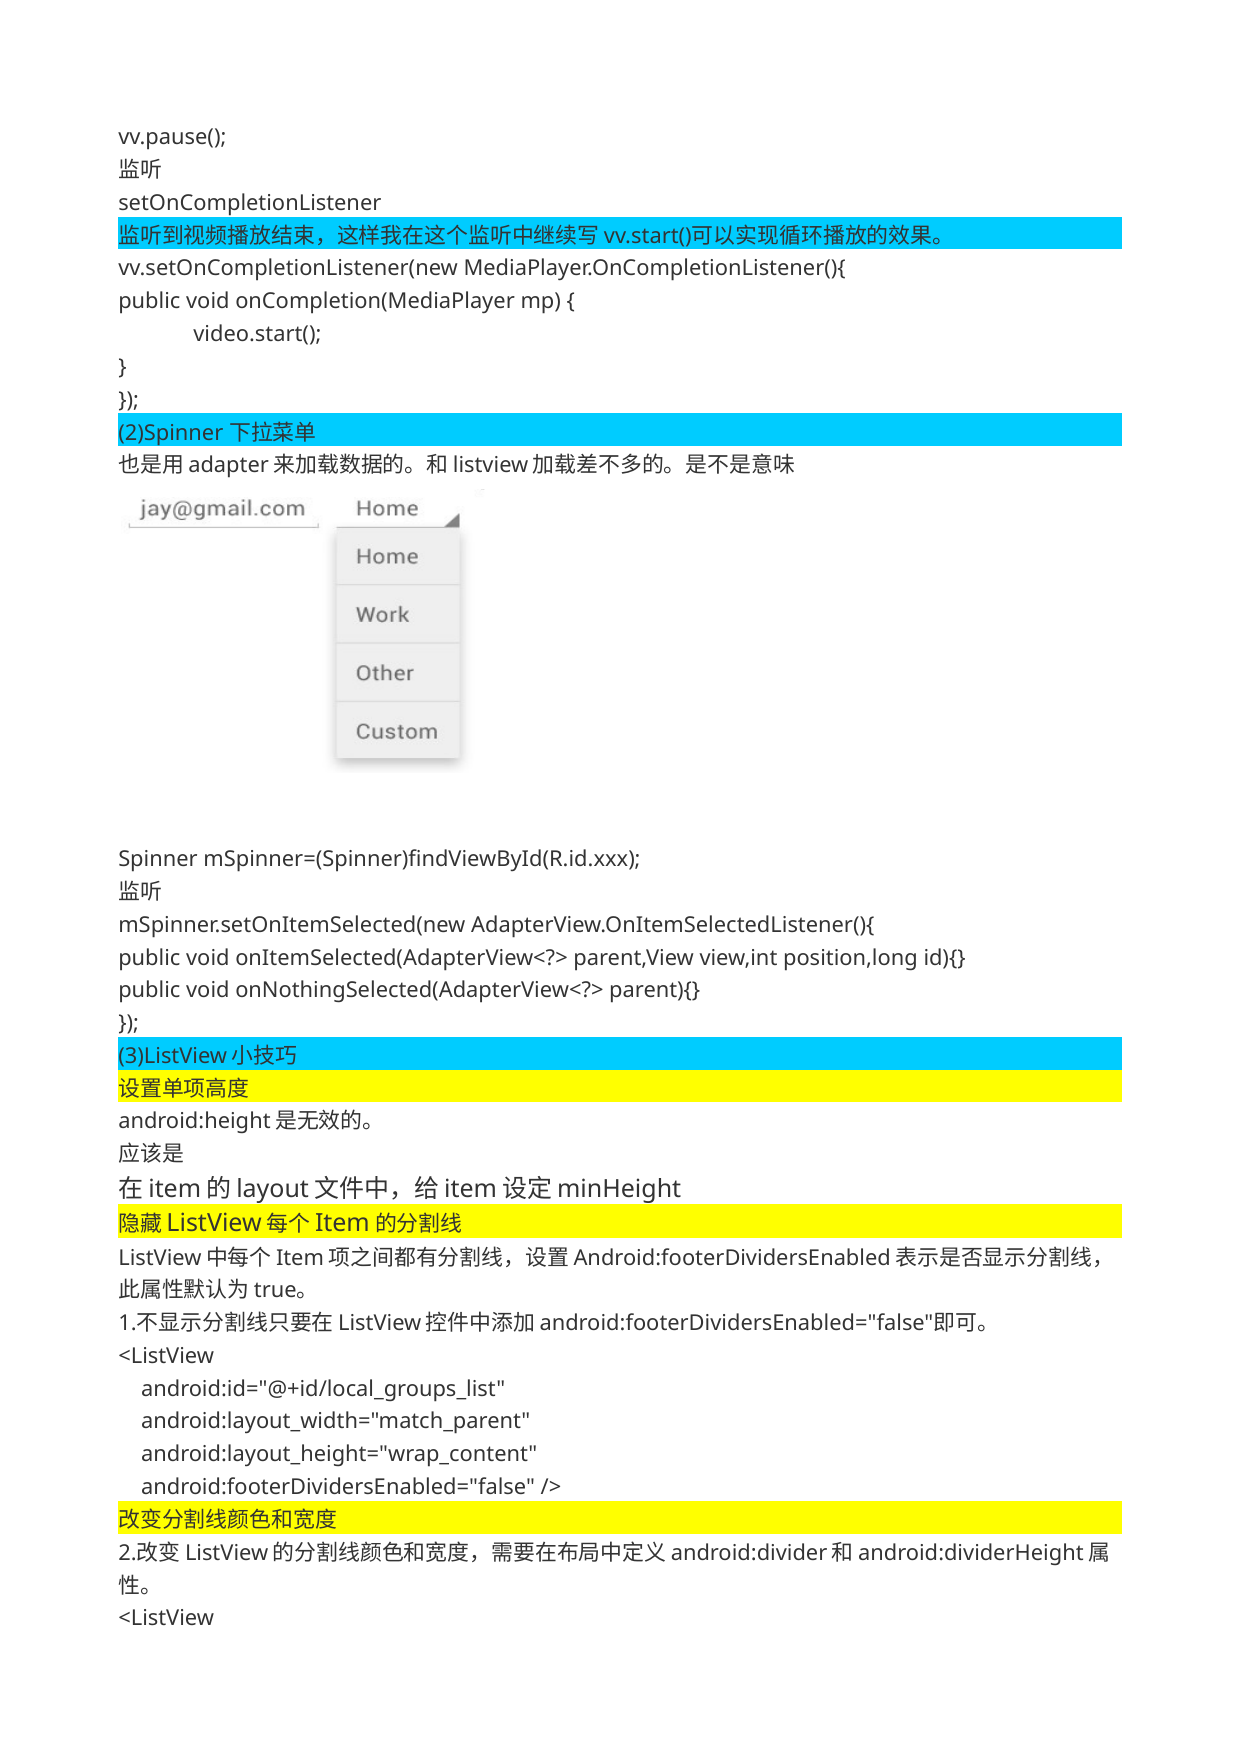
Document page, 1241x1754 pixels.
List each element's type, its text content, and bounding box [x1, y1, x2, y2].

text 应该是 [118, 1135, 1122, 1168]
text ListView中每个Item项之间都有分割线，设置Android:footerDividersEnabled表示是否显示分割线，此属性默认为true。 [118, 1238, 1122, 1304]
text Spinner mSpinner=(Spinner)findViewById(R.id.xxx); [118, 840, 1122, 873]
text 改变分割线颜色和宽度 [118, 1501, 1122, 1534]
text mSpinner.setOnItemSelected(new AdapterView.OnItemSelectedListener(){ [118, 906, 1122, 938]
text <ListView [118, 1337, 1122, 1370]
text 监听 [118, 151, 1122, 184]
text public void onNothingSelected(AdapterView<?> parent){} [118, 971, 1122, 1004]
text 监听 [118, 873, 1122, 906]
text } [118, 348, 1122, 381]
text android:layout_height="wrap_content" [118, 1435, 1122, 1468]
text (3)ListView小技巧 [118, 1037, 1122, 1070]
text 设置单项高度 [118, 1070, 1122, 1102]
text 监听到视频播放结束，这样我在这个监听中继续写vv.start()可以实现循环播放的效果。 [118, 217, 1122, 249]
text 2.改变ListView的分割线颜色和宽度，需要在布局中定义android:divider和android:dividerHeight属性。 [118, 1534, 1122, 1599]
text (2)Spinner 下拉菜单 [118, 413, 1122, 446]
text <ListView [118, 1599, 1122, 1632]
text }); [118, 381, 1122, 413]
text android:layout_width="match_parent" [118, 1402, 1122, 1435]
text android:footerDividersEnabled="false" /> [118, 1468, 1122, 1501]
text public void onCompletion(MediaPlayer mp) { [118, 282, 1122, 315]
text vv.setOnCompletionListener(new MediaPlayer.OnCompletionListener(){ [118, 249, 1122, 282]
text 也是用adapter来加载数据的。和listview加载差不多的。是不是意味 [118, 446, 1122, 479]
picture [121, 489, 485, 773]
text vv.pause(); [118, 118, 1122, 151]
text video.start(); [118, 315, 1122, 348]
text 1.不显示分割线只要在ListView控件中添加android:footerDividersEnabled="false"即可。 [118, 1304, 1122, 1337]
text setOnCompletionListener [118, 184, 1122, 217]
text android:id="@+id/local_groups_list" [118, 1370, 1122, 1402]
text 在item的layout文件中，给item设定minHeight [118, 1168, 1122, 1204]
text android:height是无效的。 [118, 1102, 1122, 1135]
text public void onItemSelected(AdapterView<?> parent,View view,int position,long id){} [118, 938, 1122, 971]
text 隐藏ListView每个Item的分割线 [118, 1204, 1122, 1238]
text }); [118, 1004, 1122, 1037]
